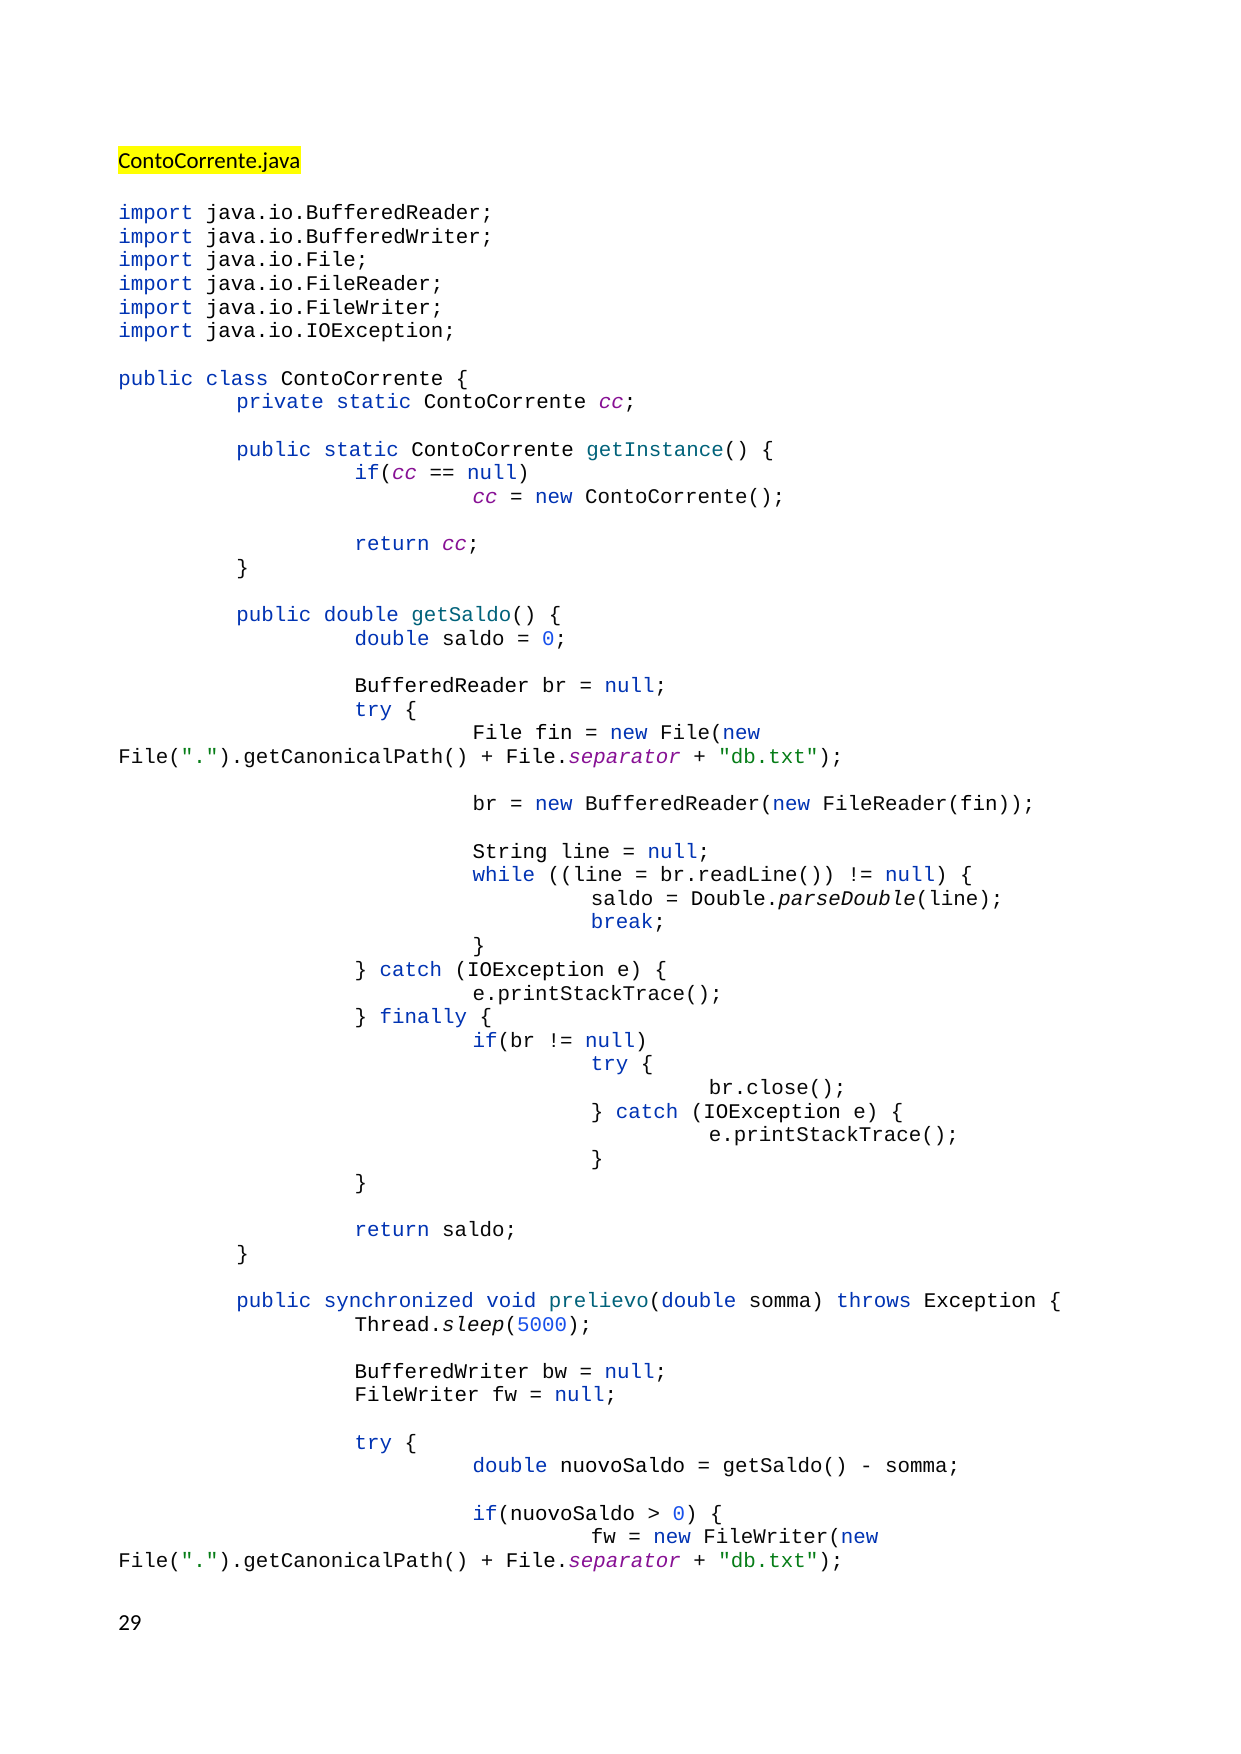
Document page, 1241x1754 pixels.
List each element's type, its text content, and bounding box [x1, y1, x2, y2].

text import java.io.BufferedReader; import java.io.BufferedWriter; import java.io.File; import java.io.FileReader; import java.io.FileWriter; import java.io.IOException; public class ContoCorrente { private static ContoCorrente cc; public static ContoCorrente getInstance() { if(cc == null) cc = new ContoCorrente(); return cc; } public double getSaldo() { double saldo = 0; BufferedReader br = null; try { File fin = new File(new File(".").getCanonicalPath() + File.separator + "db.txt"); br = new BufferedReader(new FileReader(fin)); String line = null; while ((line = br.readLine()) != null) { saldo = Double.parseDouble(line); break; } } catch (IOException e) { e.printStackTrace(); } finally { if(br != null) try { br.close(); } catch (IOException e) { e.printStackTrace(); } } return saldo; } public synchronized void prelievo(double somma) throws Exception { Thread.sleep(5000); BufferedWriter bw = null; FileWriter fw = null; try { double nuovoSaldo = getSaldo() - somma; if(nuovoSaldo > 0) { fw = new FileWriter(new File(".").getCanonicalPath() + File.separator + "db.txt"); [118, 202, 1122, 1574]
text ContoCorrente.java [118, 146, 1122, 174]
